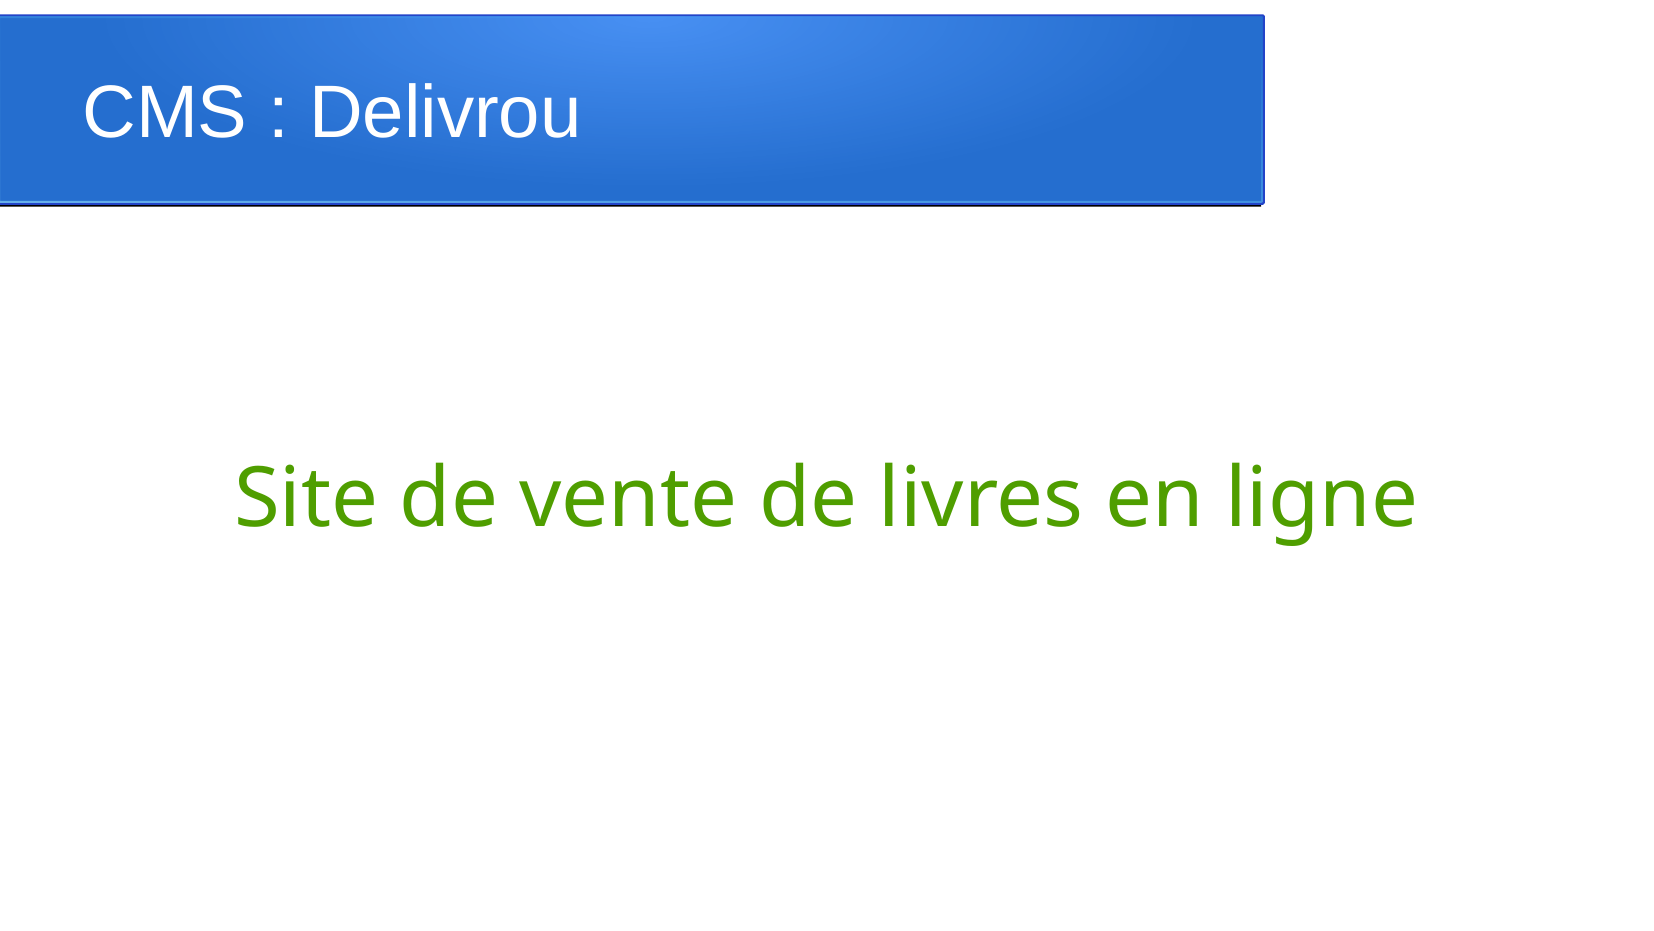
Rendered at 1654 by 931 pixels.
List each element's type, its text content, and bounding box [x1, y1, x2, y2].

subtitle Site de vente de livres en ligne [82, 224, 1571, 764]
title CMS : Delivrou [82, 35, 1235, 189]
